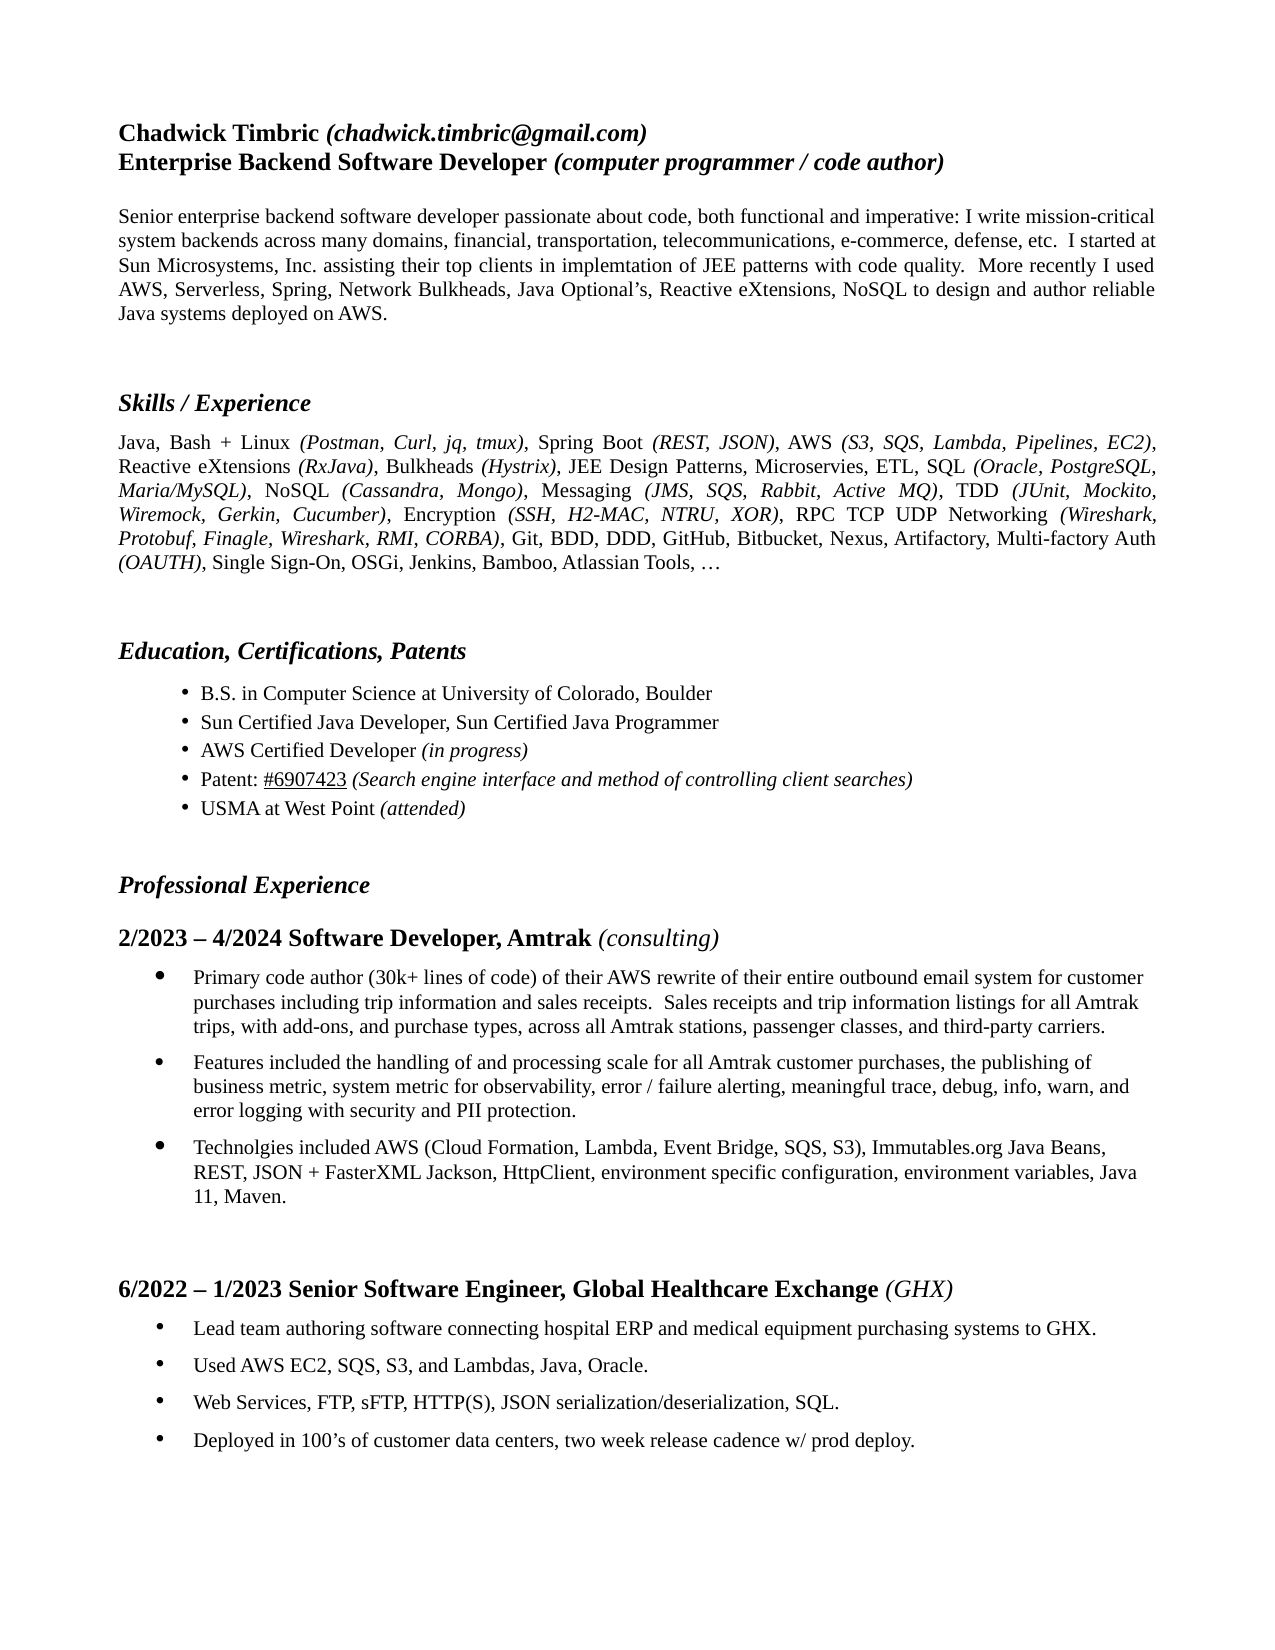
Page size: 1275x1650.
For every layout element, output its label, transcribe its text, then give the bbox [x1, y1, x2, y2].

subtitle Chadwick Timbric (chadwick.timbric@gmail.com) [118, 118, 1157, 147]
subtitle Professional Experience [118, 870, 1157, 898]
list Primary code author (30k+ lines of code) of their AWS rewrite of their entire outbound email system for customer purchases including trip information and sales receipts. Sales receipts and trip information listings for all Amtrak trips, with add-ons, and purchase types, across all Amtrak stations, passenger classes, and third-party carriers. [156, 965, 1157, 1038]
list Sun Certified Java Developer, Sun Certified Java Programmer [200, 706, 1157, 734]
list Lead team authoring software connecting hospital ERP and medical equipment purchasing systems to GHX. [156, 1316, 1157, 1340]
subtitle Education, Certifications, Patents [118, 636, 1157, 664]
list B.S. in Computer Science at University of Colorado, Boulder [200, 677, 1157, 706]
list Patent: #6907423 (Search engine interface and method of controlling client searches) [200, 763, 1157, 792]
list Web Services, FTP, sFTP, HTTP(S), JSON serialization/deserialization, SQL. [156, 1390, 1157, 1415]
text Java, Bash + Linux (Postman, Curl, jq, tmux), Spring Boot (REST, JSON), AWS (S3, SQS, Lambda, Pipelines, EC2), Reactive eXtensions (RxJava), Bulkheads (Hystrix), JEE Design Patterns, Microservies, ETL, SQL (Oracle, PostgreSQL, Maria/MySQL), NoSQL (Cassandra, Mongo), Messaging (JMS, SQS, Rabbit, Active MQ), TDD (JUnit, Mockito, Wiremock, Gerkin, Cucumber), Encryption (SSH, H2-MAC, NTRU, XOR), RPC TCP UDP Networking (Wireshark, Protobuf, Finagle, Wireshark, RMI, CORBA), Git, BDD, DDD, GitHub, Bitbucket, Nexus, Artifactory, Multi-factory Auth (OAUTH), Single Sign-On, OSGi, Jenkins, Bamboo, Atlassian Tools, … [118, 430, 1157, 574]
subtitle Skills / Experience [118, 388, 1157, 417]
list Deployed in 100’s of customer data centers, two week release cadence w/ prod deploy. [156, 1428, 1157, 1453]
list Technolgies included AWS (Cloud Formation, Lambda, Event Bridge, SQS, S3), Immutables.org Java Beans, REST, JSON + FasterXML Jackson, HttpClient, environment specific configuration, environment variables, Java 11, Maven. [156, 1135, 1157, 1208]
subtitle 6/2022 – 1/2023 Senior Software Engineer, Global Healthcare Exchange (GHX) [118, 1274, 1157, 1303]
list AWS Certified Developer (in progress) [181, 734, 1157, 763]
list USMA at West Point (attended) [200, 792, 1157, 821]
list Used AWS EC2, SQS, S3, and Lambdas, Java, Oracle. [156, 1353, 1157, 1378]
subtitle 2/2023 – 4/2024 Software Developer, Amtrak (consulting) [118, 923, 1157, 952]
subtitle Enterprise Backend Software Developer (computer programmer / code author) [118, 147, 1157, 176]
list Features included the handling of and processing scale for all Amtrak customer purchases, the publishing of business metric, system metric for observability, error / failure alerting, meaningful trace, debug, info, warn, and error logging with security and PII protection. [156, 1050, 1157, 1122]
text Senior enterprise backend software developer passionate about code, both functional and imperative: I write mission-critical system backends across many domains, financial, transportation, telecommunications, e-commerce, defense, etc. I started at Sun Microsystems, Inc. assisting their top clients in implemtation of JEE patterns with code quality. More recently I used AWS, Serverless, Spring, Network Bulkheads, Java Optional’s, Reactive eXtensions, NoSQL to design and author reliable Java systems deployed on AWS. [118, 204, 1157, 325]
